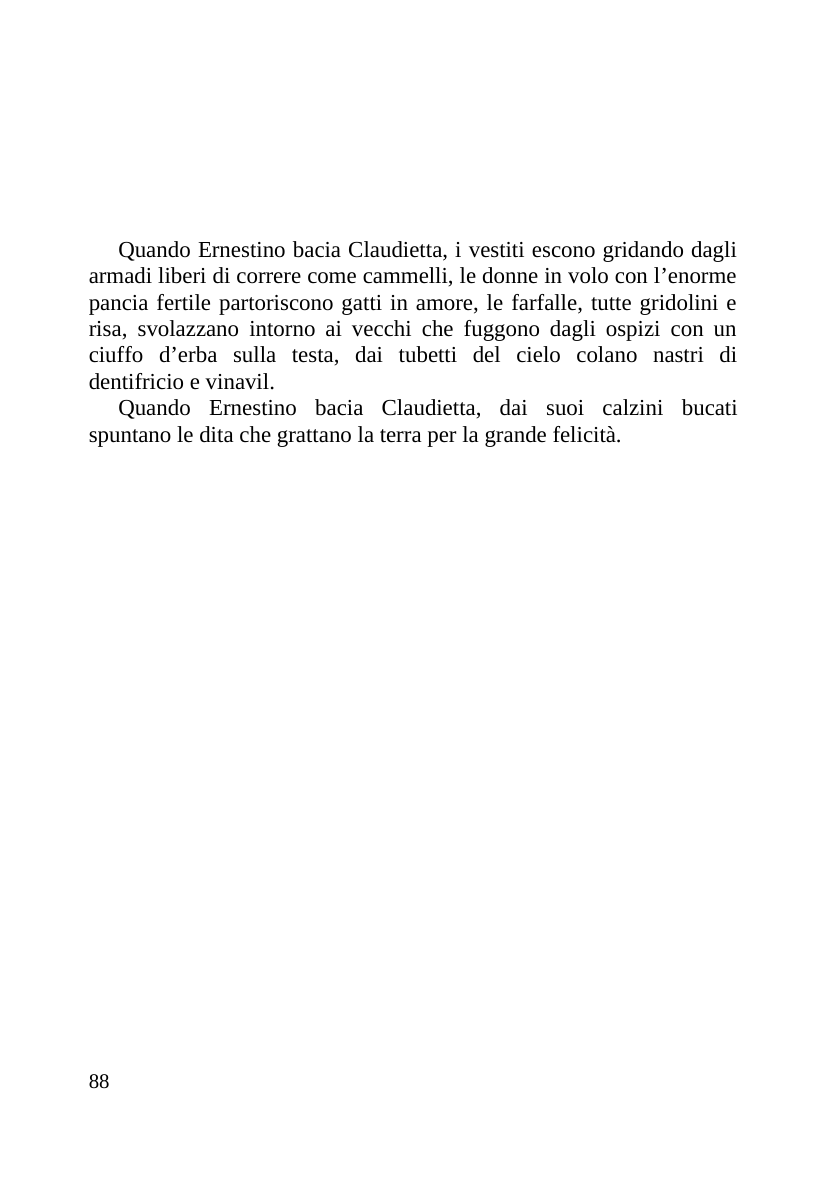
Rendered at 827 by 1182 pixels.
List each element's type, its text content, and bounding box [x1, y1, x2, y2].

text Quando Ernestino bacia Claudietta, i vestiti escono gridando dagli armadi liberi di correre come cammelli, le donne in volo con l’enorme pancia fertile partoriscono gatti in amore, le farfalle, tutte gridolini e risa, svolazzano intorno ai vecchi che fuggono dagli ospizi con un ciuffo d’erba sulla testa, dai tubetti del cielo colano nastri di dentifricio e vinavil. [88, 236, 738, 394]
text Quando Ernestino bacia Claudietta, dai suoi calzini bucati spuntano le dita che grattano la terra per la grande felicità. [88, 394, 738, 447]
